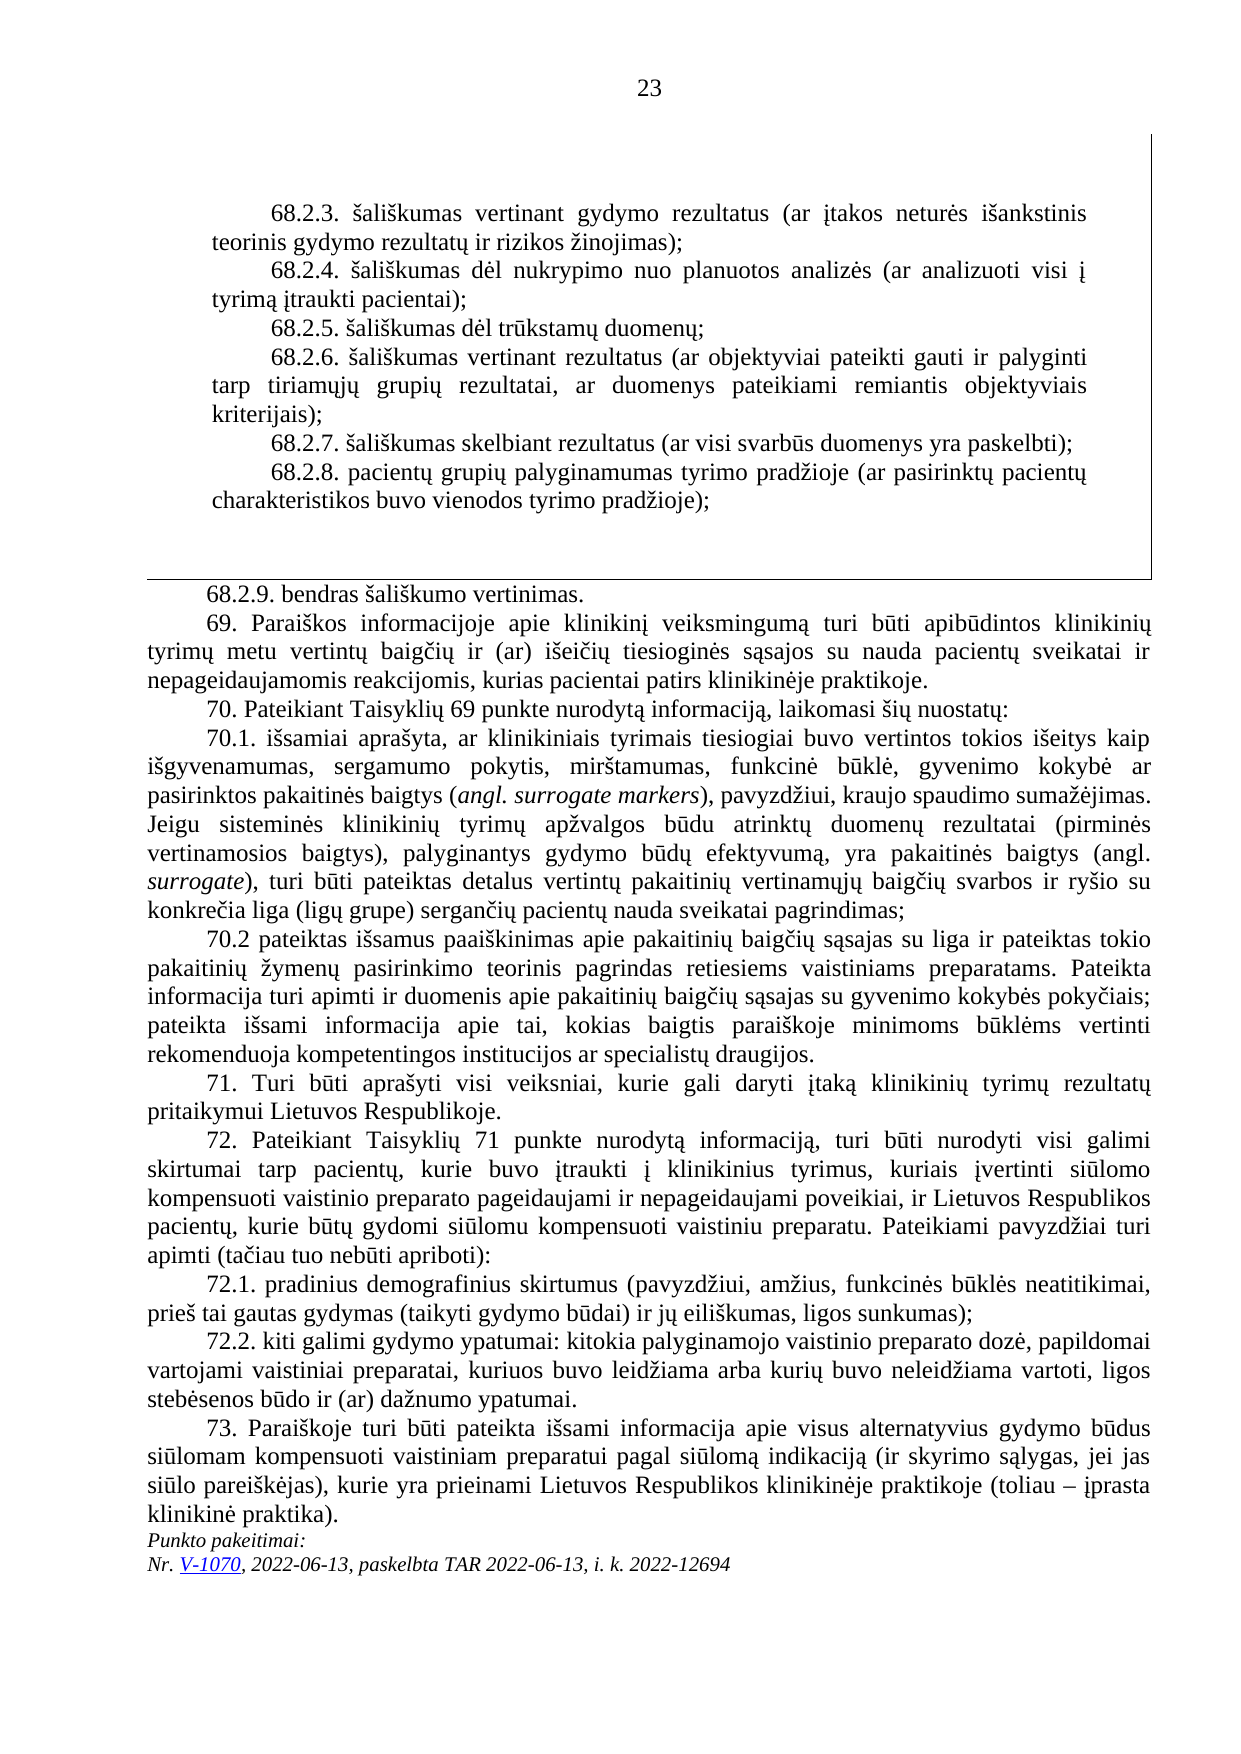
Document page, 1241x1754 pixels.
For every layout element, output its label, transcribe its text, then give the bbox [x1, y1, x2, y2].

text 68.2.6. šališkumas vertinant rezultatus (ar objektyviai pateikti gauti ir palyginti tarp tiriamųjų grupių rezultatai, ar duomenys pateikiami remiantis objektyviais kriterijais); [147, 342, 1151, 428]
text 68.2.5. šališkumas dėl trūkstamų duomenų; [147, 313, 1151, 342]
text 68.2.3. šališkumas vertinant gydymo rezultatus (ar įtakos neturės išankstinis teorinis gydymo rezultatų ir rizikos žinojimas); [147, 133, 1152, 256]
text Punkto pakeitimai: [147, 1528, 1152, 1552]
text 71. Turi būti aprašyti visi veiksniai, kurie gali daryti įtaką klinikinių tyrimų rezultatų pritaikymui Lietuvos Respublikoje. [147, 1068, 1152, 1125]
text Nr. V-1070, 2022-06-13, paskelbta TAR 2022-06-13, i. k. 2022-12694 [147, 1552, 1152, 1576]
text 72. Pateikiant Taisyklių 71 punkte nurodytą informaciją, turi būti nurodyti visi galimi skirtumai tarp pacientų, kurie buvo įtraukti į klinikinius tyrimus, kuriais įvertinti siūlomo kompensuoti vaistinio preparato pageidaujami ir nepageidaujami poveikiai, ir Lietuvos Respublikos pacientų, kurie būtų gydomi siūlomu kompensuoti vaistiniu preparatu. Pateikiami pavyzdžiai turi apimti (tačiau tuo nebūti apriboti): [147, 1125, 1152, 1269]
text 72.1. pradinius demografinius skirtumus (pavyzdžiui, amžius, funkcinės būklės neatitikimai, prieš tai gautas gydymas (taikyti gydymo būdai) ir jų eiliškumas, ligos sunkumas); [147, 1269, 1152, 1326]
text 70. Pateikiant Taisyklių 69 punkte nurodytą informaciją, laikomasi šių nuostatų: [147, 694, 1152, 723]
text 70.2 pateiktas išsamus paaiškinimas apie pakaitinių baigčių sąsajas su liga ir pateiktas tokio pakaitinių žymenų pasirinkimo teorinis pagrindas retiesiems vaistiniams preparatams. Pateikta informacija turi apimti ir duomenis apie pakaitinių baigčių sąsajas su gyvenimo kokybės pokyčiais; pateikta išsami informacija apie tai, kokias baigtis paraiškoje minimoms būklėms vertinti rekomenduoja kompetentingos institucijos ar specialistų draugijos. [147, 924, 1152, 1068]
text 68.2.7. šališkumas skelbiant rezultatus (ar visi svarbūs duomenys yra paskelbti); [147, 428, 1151, 457]
text 68.2.8. pacientų grupių palyginamumas tyrimo pradžioje (ar pasirinktų pacientų charakteristikos buvo vienodos tyrimo pradžioje); [147, 457, 1151, 579]
text 73. Paraiškoje turi būti pateikta išsami informacija apie visus alternatyvius gydymo būdus siūlomam kompensuoti vaistiniam preparatui pagal siūlomą indikaciją (ir skyrimo sąlygas, jei jas siūlo pareiškėjas), kurie yra prieinami Lietuvos Respublikos klinikinėje praktikoje (toliau – įprasta klinikinė praktika). [147, 1413, 1152, 1528]
text 70.1. išsamiai aprašyta, ar klinikiniais tyrimais tiesiogiai buvo vertintos tokios išeitys kaip išgyvenamumas, sergamumo pokytis, mirštamumas, funkcinė būklė, gyvenimo kokybė ar pasirinktos pakaitinės baigtys (angl. surrogate markers), pavyzdžiui, kraujo spaudimo sumažėjimas. Jeigu sisteminės klinikinių tyrimų apžvalgos būdu atrinktų duomenų rezultatai (pirminės vertinamosios baigtys), palyginantys gydymo būdų efektyvumą, yra pakaitinės baigtys (angl. surrogate), turi būti pateiktas detalus vertintų pakaitinių vertinamųjų baigčių svarbos ir ryšio su konkrečia liga (ligų grupe) sergančių pacientų nauda sveikatai pagrindimas; [147, 723, 1152, 924]
text 68.2.4. šališkumas dėl nukrypimo nuo planuotos analizės (ar analizuoti visi į tyrimą įtraukti pacientai); [147, 256, 1151, 313]
text 68.2.9. bendras šališkumo vertinimas. [147, 579, 1152, 608]
text 69. Paraiškos informacijoje apie klinikinį veiksmingumą turi būti apibūdintos klinikinių tyrimų metu vertintų baigčių ir (ar) išeičių tiesioginės sąsajos su nauda pacientų sveikatai ir nepageidaujamomis reakcijomis, kurias pacientai patirs klinikinėje praktikoje. [147, 608, 1152, 694]
text 72.2. kiti galimi gydymo ypatumai: kitokia palyginamojo vaistinio preparato dozė, papildomai vartojami vaistiniai preparatai, kuriuos buvo leidžiama arba kurių buvo neleidžiama vartoti, ligos stebėsenos būdo ir (ar) dažnumo ypatumai. [147, 1326, 1152, 1413]
